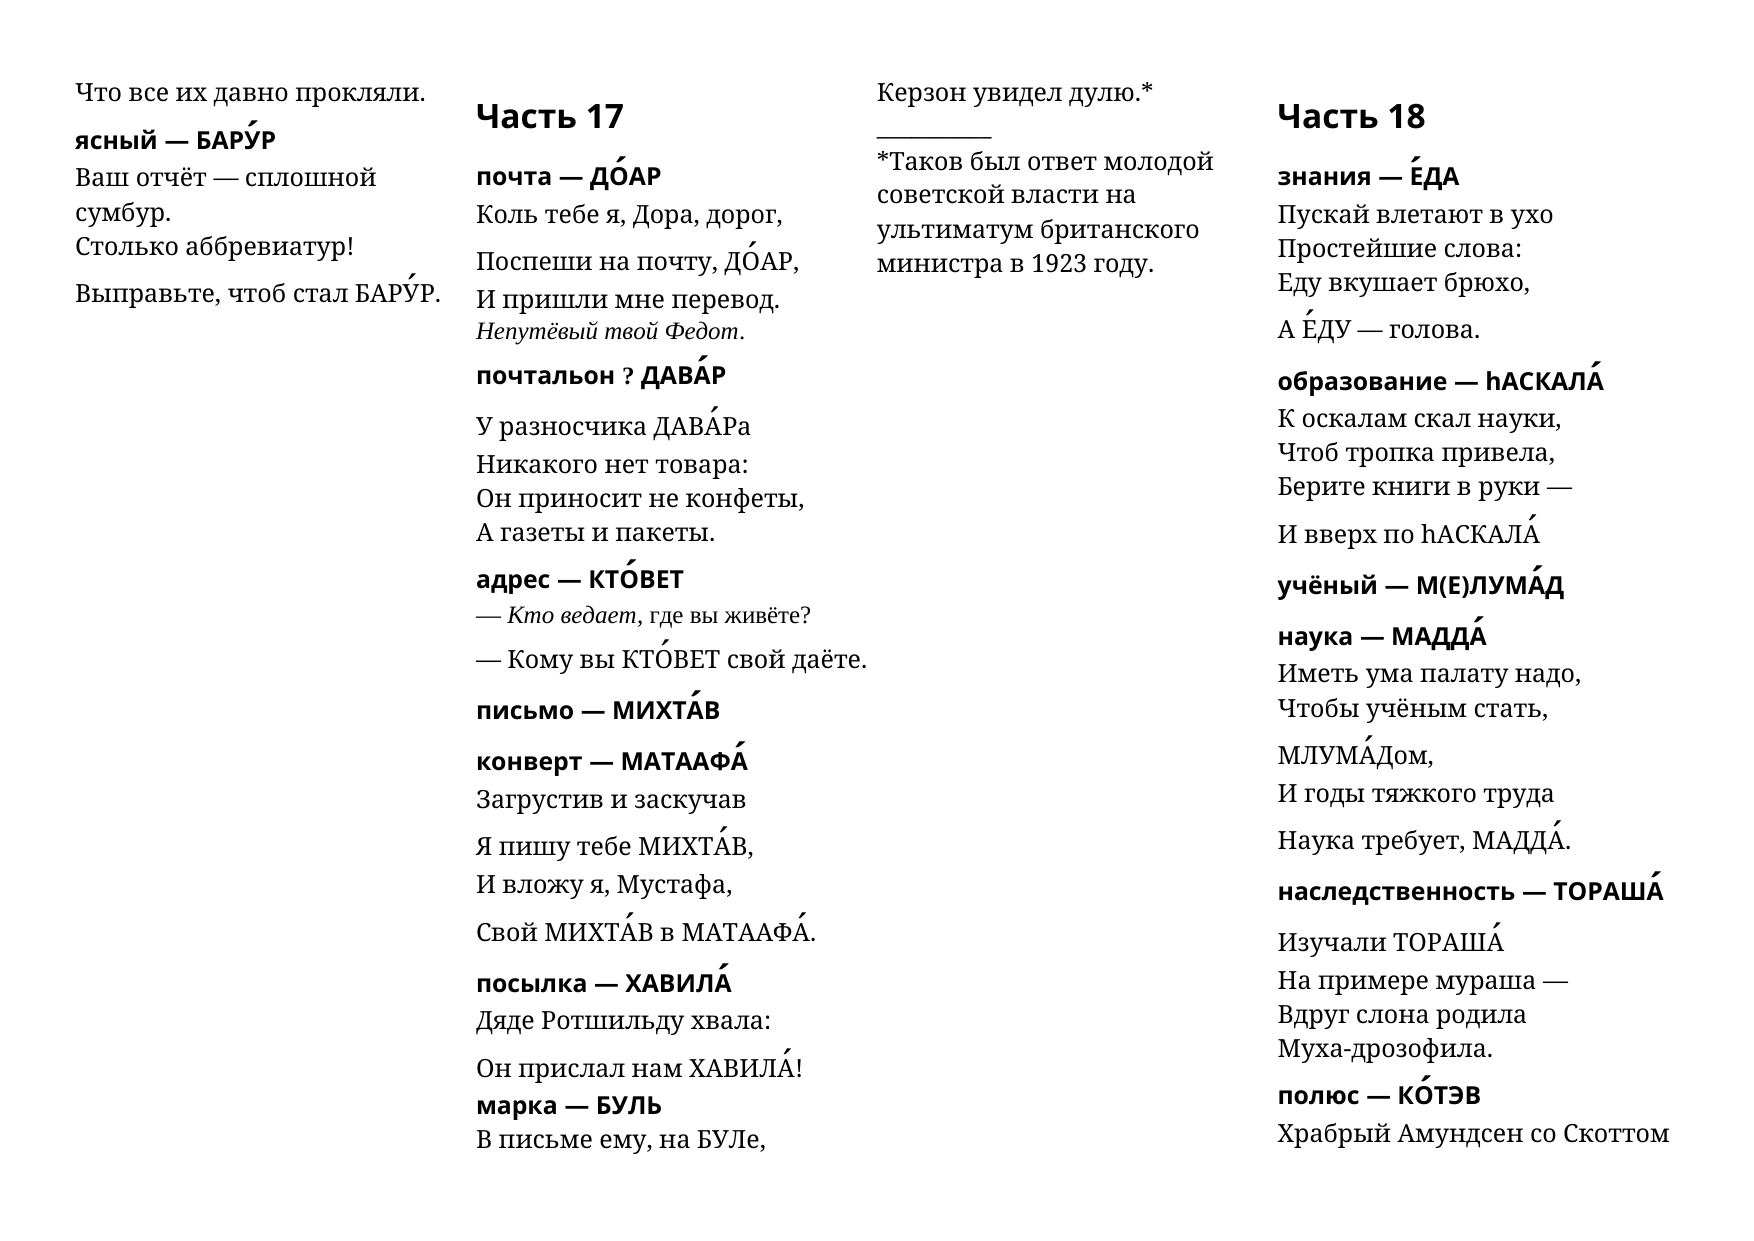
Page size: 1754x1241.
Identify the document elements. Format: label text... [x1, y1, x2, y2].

text Берите книги в руки — [1277, 469, 1678, 503]
text Иметь ума палату надо, [1277, 656, 1678, 690]
text Дяде Ротшильду хвала: [476, 1003, 877, 1037]
text Изучали ТОРАША́ [1277, 911, 1678, 962]
text Простейшие слова: [1277, 231, 1678, 265]
text — Кто ведает, где вы живёте? [476, 600, 877, 628]
subtitle адрес — КТО́ВЕТ [476, 549, 877, 600]
subtitle почта — ДО́АР [476, 146, 877, 197]
subtitle посылка — ХАВИЛА́ [476, 952, 877, 1003]
text В письме ему, на БУЛе, [476, 1122, 877, 1156]
text Он приносит не конфеты, [476, 481, 877, 515]
text И годы тяжкого труда [1277, 775, 1678, 809]
text Муха-дрозофила. [1277, 1031, 1678, 1065]
text Свой МИХТА́В в МАТААФА́. [476, 901, 877, 952]
text Он прислал нам ХАВИЛА́! [476, 1037, 877, 1088]
text Чтобы учёным стать, МЛУМА́Дом, [1277, 690, 1678, 775]
text Выправьте, чтоб стал БАРУ́Р. [75, 262, 476, 313]
subtitle образование — hАСКАЛА́ [1277, 350, 1678, 401]
subtitle письмо — МИХТА́В [476, 679, 877, 731]
text Непутёвый твой Федот. [476, 316, 877, 344]
subtitle марка — БУЛЬ [476, 1088, 877, 1122]
text На примере мураша — [1277, 962, 1678, 997]
text Керзон увидел дулю.* [877, 75, 1277, 109]
text А Е́ДУ — голова. [1277, 299, 1678, 350]
text Наука требует, МАДДА́. [1277, 809, 1678, 860]
text __________ [877, 109, 1277, 143]
text И вложу я, Мустафа, [476, 867, 877, 901]
text Ваш отчёт — сплошной сумбур. [75, 160, 476, 228]
text Еду вкушает брюхо, [1277, 265, 1678, 299]
text Столько аббревиатур! [75, 228, 476, 262]
text Загрустив и заскучав [476, 782, 877, 816]
text Поспеши на почту, ДО́АР, [476, 231, 877, 282]
text — Кому вы КТО́ВЕТ свой даёте. [476, 628, 877, 679]
subtitle знания — Е́ДА [1277, 146, 1678, 197]
text Что все их давно прокляли. [75, 75, 476, 109]
text Чтоб тропка привела, [1277, 435, 1678, 469]
text И вверх по hАСКАЛА́ [1277, 503, 1678, 554]
text А газеты и пакеты. [476, 515, 877, 549]
text *Таков был ответ молодой советской власти на ультиматум британского министра в 1923 году. [877, 143, 1277, 279]
subtitle почтальон ? ДАВА́Р [476, 344, 877, 396]
text У разносчика ДАВА́Ра [476, 396, 877, 447]
text К оскалам скал науки, [1277, 401, 1678, 435]
subtitle ясный — БАРУ́Р [75, 109, 476, 160]
text Коль тебе я, Дора, дорог, [476, 197, 877, 231]
subtitle наследственность — ТОРАША́ [1277, 860, 1678, 911]
subtitle учёный — М(Е)ЛУМА́Д [1277, 554, 1678, 605]
text Храбрый Амундсен со Скоттом [1277, 1116, 1678, 1150]
text И пришли мне перевод. [476, 282, 877, 316]
subtitle полюс — КО́ТЭВ [1277, 1065, 1678, 1116]
subtitle наука — МАДДА́ [1277, 605, 1678, 656]
text Пускай влетают в ухо [1277, 197, 1678, 231]
subtitle конверт — МАТААФА́ [476, 731, 877, 782]
text Я пишу тебе МИХТА́В, [476, 816, 877, 867]
text Вдруг слона родила [1277, 997, 1678, 1031]
text Никакого нет товара: [476, 447, 877, 481]
